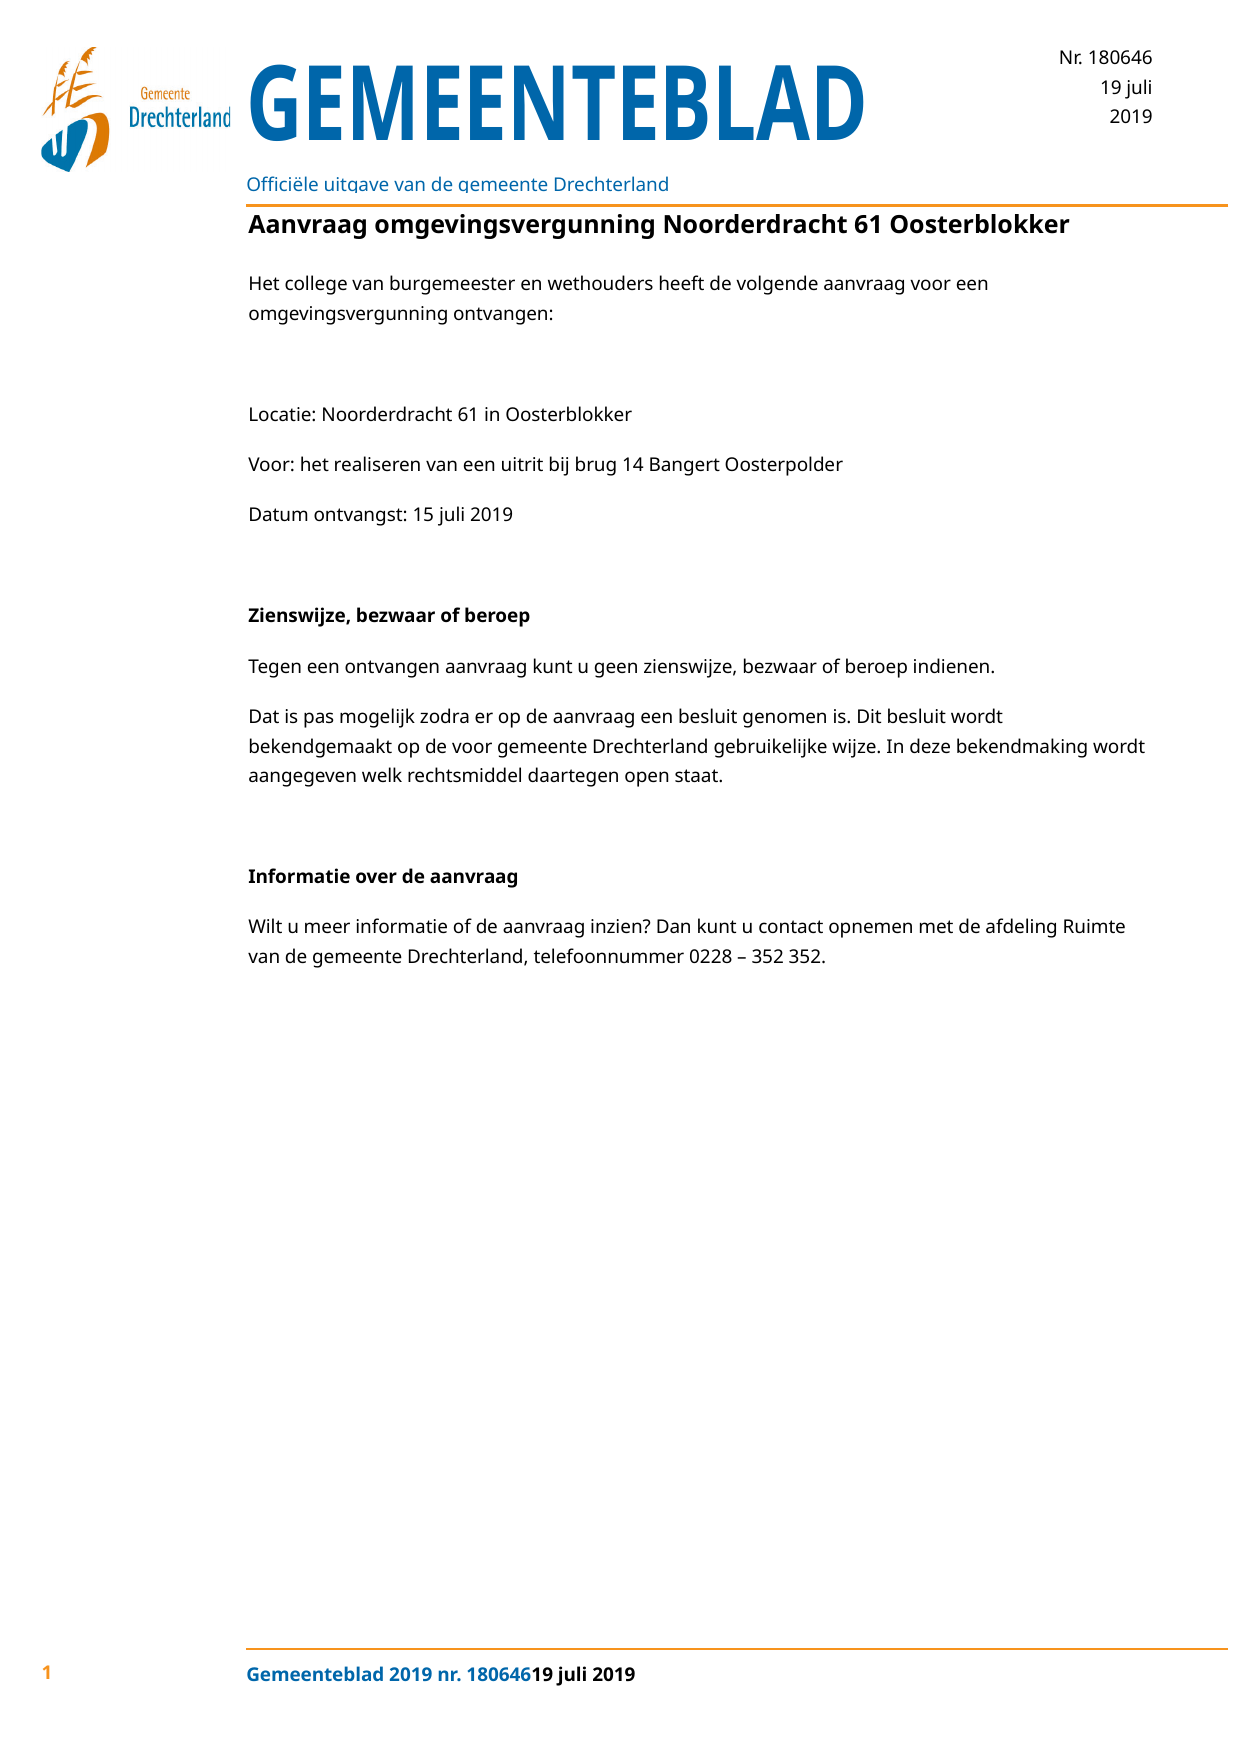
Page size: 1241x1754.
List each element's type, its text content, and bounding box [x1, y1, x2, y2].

text Locatie: Noorderdracht 61 in Oosterblokker [248, 401, 1152, 426]
picture [226, 115, 231, 124]
text Voor: het realiseren van een uitrit bij brug 14 Bangert Oosterpolder [248, 451, 1152, 477]
text Dat is pas mogelijk zodra er op de aanvraag een besluit genomen is. Dit besluit wordt bekendgemaakt op de voor gemeente Drechterland gebruikelijke wijze. In deze bekendmaking wordt aangegeven welk rechtsmiddel daartegen open staat. [248, 703, 1152, 788]
text Het college van burgemeester en wethouders heeft de volgende aanvraag voor een omgevingsvergunning ontvangen: [248, 270, 1152, 326]
text Wilt u meer informatie of de aanvraag inzien? Dan kunt u contact opnemen met de afdeling Ruimte van de gemeente Drechterland, telefoonnummer 0228 – 352 352. [248, 914, 1152, 969]
picture [41, 47, 231, 172]
picture [41, 158, 64, 172]
text Informatie over de aanvraag [248, 863, 1152, 889]
text Zienswijze, bezwaar of beroep [248, 602, 1152, 628]
text Tegen een ontvangen aanvraag kunt u geen zienswijze, bezwaar of beroep indienen. [248, 653, 1152, 678]
text Datum ontvangst: 15 juli 2019 [248, 502, 1152, 527]
text Aanvraag omgevingsvergunning Noorderdracht 61 Oosterblokker [248, 207, 1152, 241]
